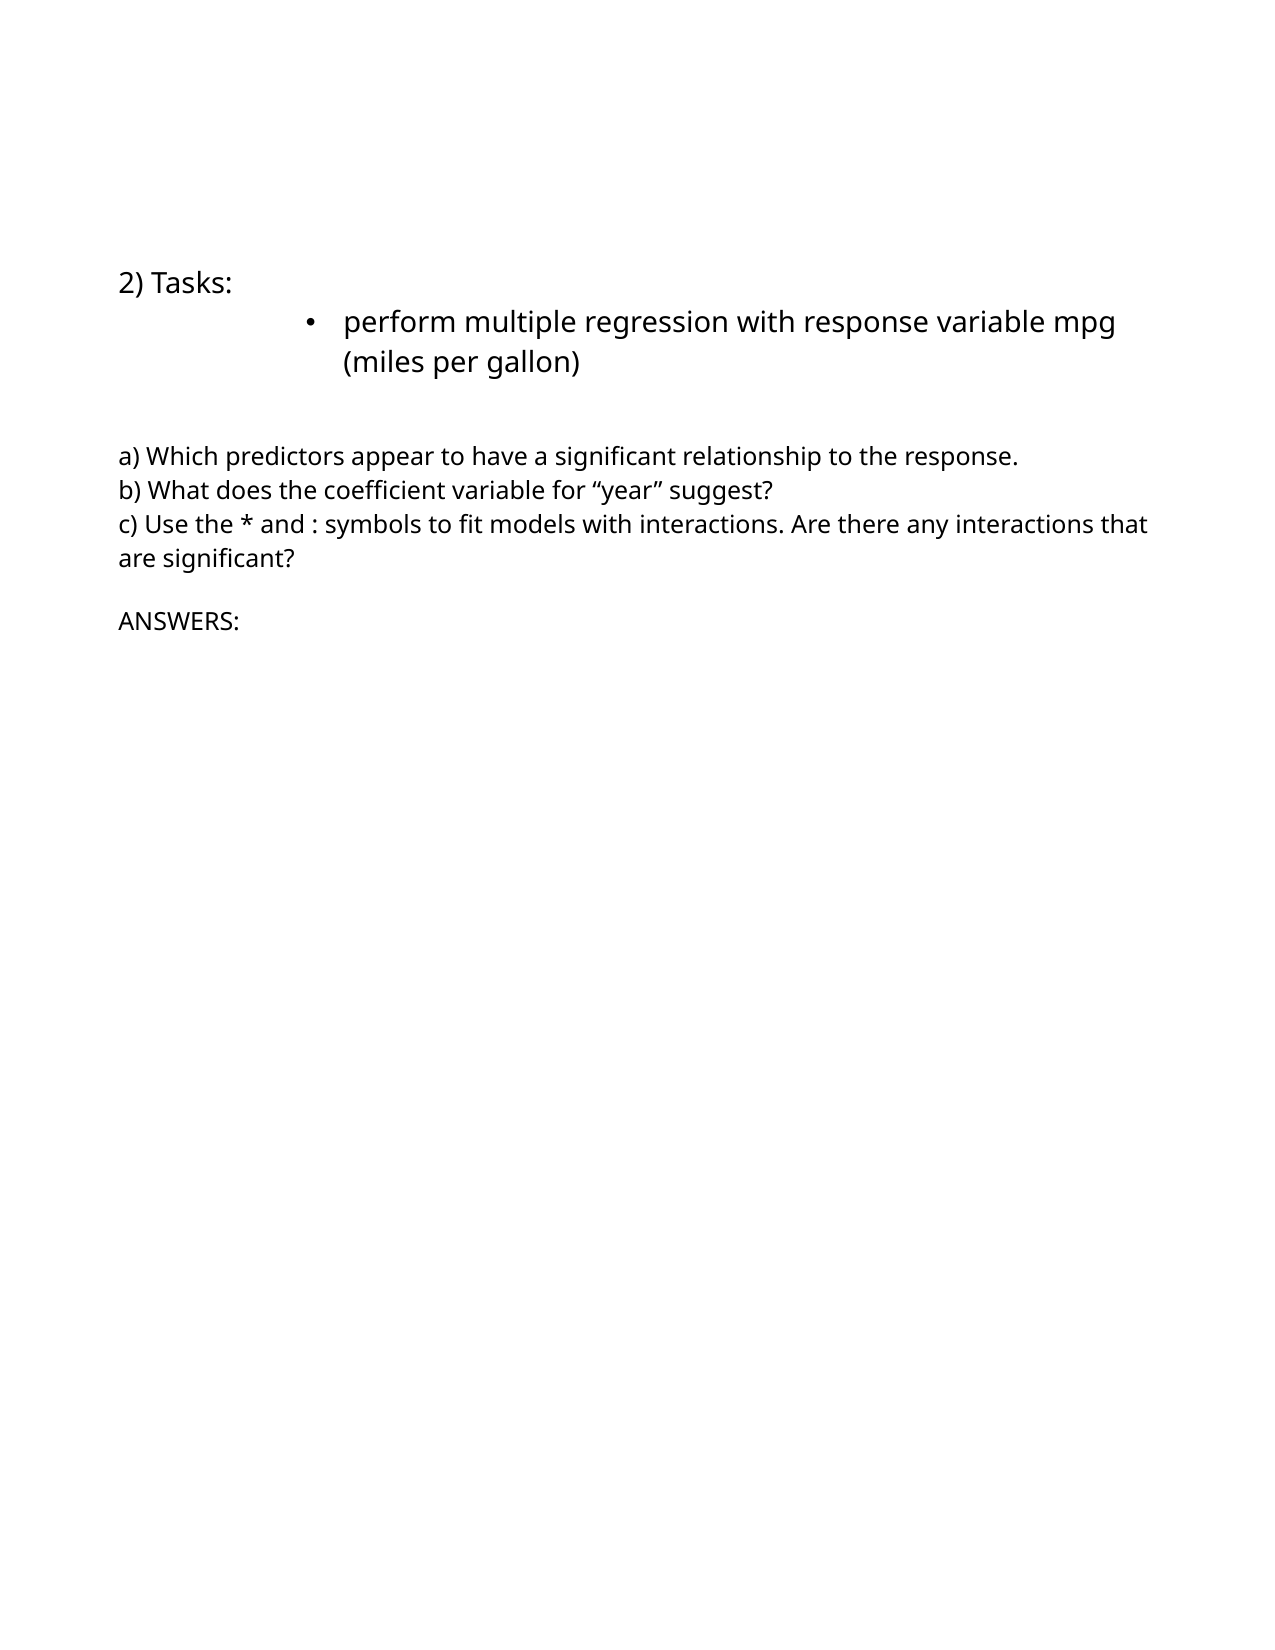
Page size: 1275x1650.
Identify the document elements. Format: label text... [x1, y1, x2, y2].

list perform multiple regression with response variable mpg (miles per gallon) [306, 302, 1157, 381]
text 2) Tasks: [118, 262, 1157, 302]
text a) Which predictors appear to have a significant relationship to the response. [118, 438, 1157, 472]
text b) What does the coefficient variable for “year” suggest? [118, 472, 1157, 507]
text ANSWERS: [118, 603, 1157, 637]
text c) Use the * and : symbols to fit models with interactions. Are there any interactions that are significant? [118, 507, 1157, 575]
